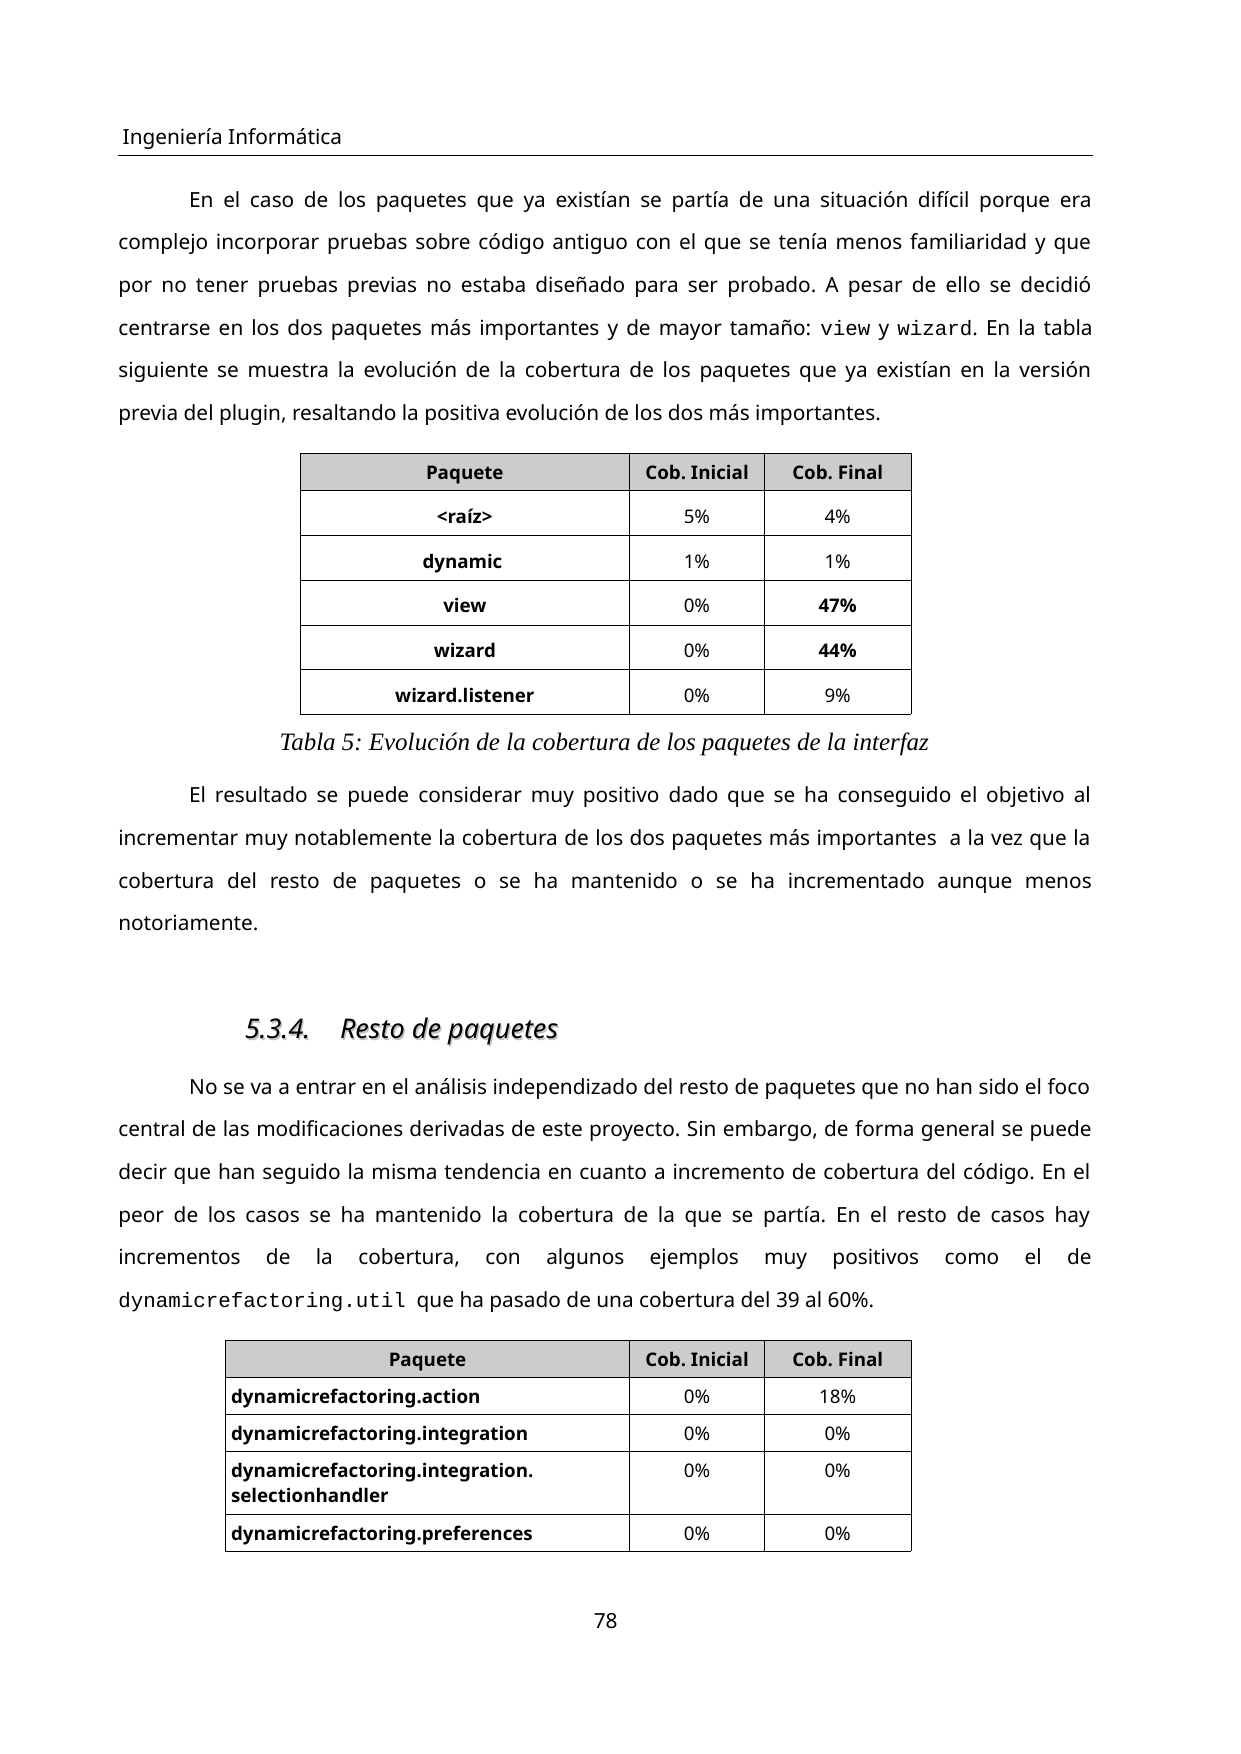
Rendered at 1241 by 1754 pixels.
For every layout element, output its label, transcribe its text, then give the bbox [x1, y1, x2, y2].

table_header Cob. Final [765, 454, 911, 490]
table_cell 0% [630, 1415, 764, 1451]
text No se va a entrar en el análisis independizado del resto de paquetes que no han sido el foco central de las modificaciones derivadas de este proyecto. Sin embargo, de forma general se puede decir que han seguido la misma tendencia en cuanto a incremento de cobertura del código. En el peor de los casos se ha mantenido la cobertura de la que se partía. En el resto de casos hay incrementos de la cobertura, con algunos ejemplos muy positivos como el de dynamicrefactoring.util que ha pasado de una cobertura del 39 al 60%. [118, 1072, 1093, 1313]
table_cell view [301, 581, 629, 624]
text El resultado se puede considerar muy positivo dado que se ha conseguido el objetivo al incrementar muy notablemente la cobertura de los dos paquetes más importantes a la vez que la cobertura del resto de paquetes o se ha mantenido o se ha incrementado aunque menos notoriamente. [118, 781, 1093, 937]
table_header Cob. Inicial [630, 1341, 764, 1377]
table_cell wizard.listener [301, 670, 629, 714]
table_cell wizard [301, 626, 629, 669]
table_cell 44% [765, 626, 911, 669]
table_cell 1% [765, 536, 911, 580]
table_header Paquete [226, 1341, 629, 1377]
table_cell 0% [765, 1515, 911, 1551]
table_cell 4% [765, 491, 911, 535]
table_cell dynamicrefactoring.preferences [226, 1515, 629, 1551]
table_cell dynamicrefactoring.integration [226, 1415, 629, 1451]
table_cell 0% [630, 1452, 764, 1514]
table_cell 0% [630, 581, 764, 624]
table_header Cob. Inicial [630, 454, 764, 490]
table_cell 18% [765, 1378, 911, 1414]
text En el caso de los paquetes que ya existían se partía de una situación difícil porque era complejo incorporar pruebas sobre código antiguo con el que se tenía menos familiaridad y que por no tener pruebas previas no estaba diseñado para ser probado. A pesar de ello se decidió centrarse en los dos paquetes más importantes y de mayor tamaño: view y wizard. En la tabla siguiente se muestra la evolución de la cobertura de los paquetes que ya existían en la versión previa del plugin, resaltando la positiva evolución de los dos más importantes. [118, 185, 1093, 426]
table_header Cob. Final [765, 1341, 911, 1377]
table_cell 0% [765, 1452, 911, 1514]
table_cell dynamicrefactoring.action [226, 1378, 629, 1414]
table_cell dynamicrefactoring.integration. selectionhandler [226, 1452, 629, 1514]
subtitle Resto de paquetes [310, 1010, 1093, 1047]
table_cell 0% [630, 1515, 764, 1551]
table_cell dynamic [301, 536, 629, 580]
table_cell 9% [765, 670, 911, 714]
table_cell 1% [630, 536, 764, 580]
table_cell <raíz> [301, 491, 629, 535]
table_cell 0% [630, 626, 764, 669]
text Tabla 5: Evolución de la cobertura de los paquetes de la interfaz [118, 727, 1093, 756]
table_cell 47% [765, 581, 911, 624]
table_header Paquete [301, 454, 629, 490]
table_cell 0% [765, 1415, 911, 1451]
table_cell 0% [630, 670, 764, 714]
table_cell 5% [630, 491, 764, 535]
table_cell 0% [630, 1378, 764, 1414]
